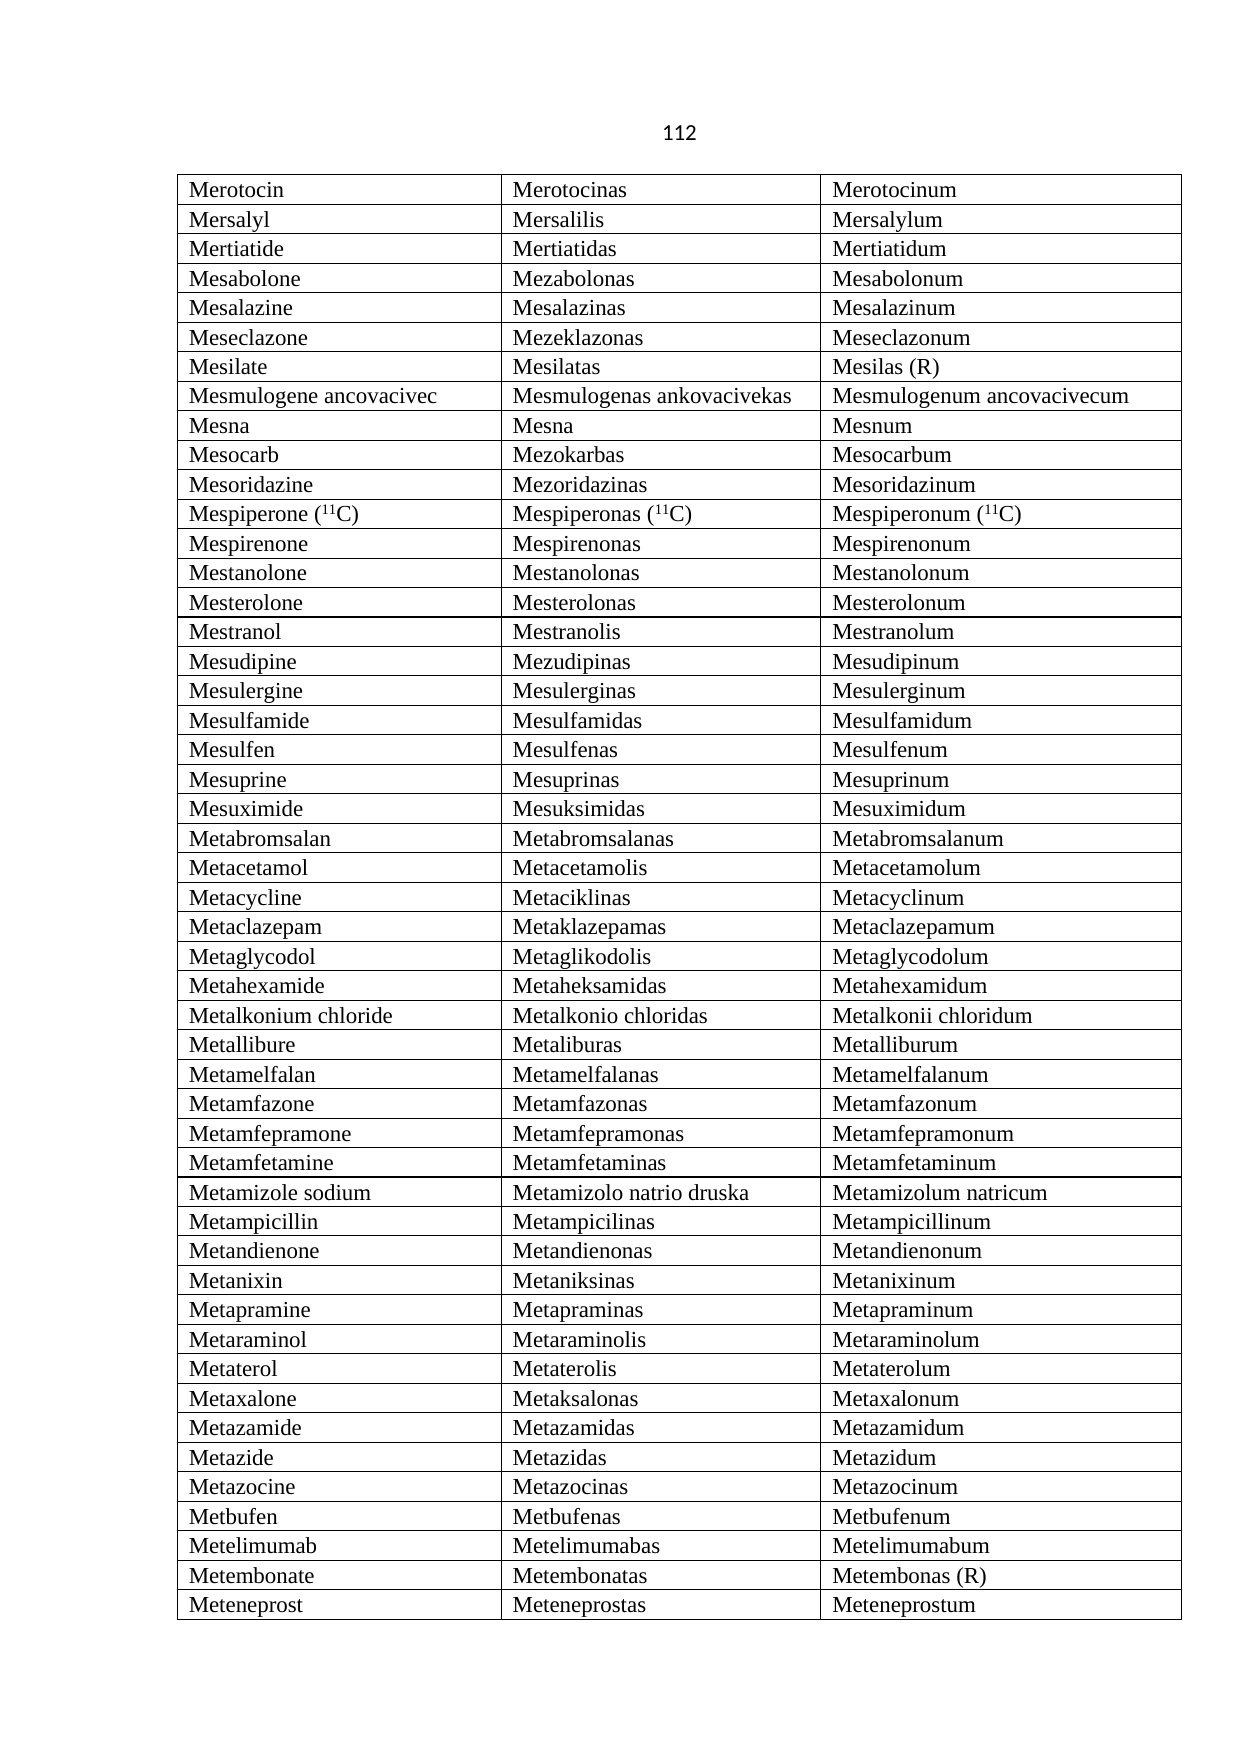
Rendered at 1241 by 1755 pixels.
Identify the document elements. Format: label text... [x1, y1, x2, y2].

table_cell Metanixinum [821, 1266, 1181, 1294]
table_cell Mertiatide [178, 234, 501, 263]
table_cell Metaglycodolum [821, 942, 1181, 970]
table_cell Mersalylum [821, 205, 1181, 233]
table_cell Mesulerginum [821, 676, 1181, 705]
table_cell Mezudipinas [502, 647, 820, 675]
table_cell Metamizolum natricum [821, 1178, 1181, 1206]
table_cell Metampicillinum [821, 1207, 1181, 1235]
table_cell Metazidas [502, 1443, 820, 1471]
table_cell Metamfazonas [502, 1089, 820, 1117]
table_cell Metaglycodol [178, 942, 501, 970]
table_cell Mestanolonas [502, 559, 820, 587]
table_cell Metbufenas [502, 1502, 820, 1530]
table_cell Metbufenum [821, 1502, 1181, 1530]
table_cell Mesudipine [178, 647, 501, 675]
table_cell Metacyclinum [821, 883, 1181, 911]
table_cell Metacetamolis [502, 853, 820, 882]
table_cell Mesterolonum [821, 588, 1181, 616]
table_cell Mesna [178, 411, 501, 439]
table_cell Metamizolo natrio druska [502, 1178, 820, 1206]
table_cell Mesuprine [178, 765, 501, 793]
table_cell Merotocinum [821, 175, 1181, 204]
table_cell Metamelfalanas [502, 1060, 820, 1088]
table_cell Metaliburas [502, 1030, 820, 1058]
table_cell Metaclazepam [178, 912, 501, 941]
table_cell Metacetamol [178, 853, 501, 882]
table_cell Metacetamolum [821, 853, 1181, 882]
table_cell Mesudipinum [821, 647, 1181, 675]
table_cell Meteneprostas [502, 1590, 820, 1619]
table_cell Metamizole sodium [178, 1178, 501, 1206]
table_cell Mesalazine [178, 293, 501, 322]
table_cell Merotocin [178, 175, 501, 204]
table_cell Metampicillin [178, 1207, 501, 1235]
table_cell Mesuprinum [821, 765, 1181, 793]
table_cell Metabromsalan [178, 824, 501, 852]
table_cell Mezokarbas [502, 441, 820, 469]
table_cell Metembonas (R) [821, 1561, 1181, 1589]
table_cell Mesulfenum [821, 735, 1181, 764]
table_cell Mezoridazinas [502, 470, 820, 498]
table_cell Metelimumabas [502, 1531, 820, 1560]
table_cell Metaraminolis [502, 1325, 820, 1353]
table_cell Mesocarbum [821, 441, 1181, 469]
table_cell Metaciklinas [502, 883, 820, 911]
table_cell Mespirenone [178, 529, 501, 557]
table_cell Metaraminolum [821, 1325, 1181, 1353]
table_cell Mesterolonas [502, 588, 820, 616]
table_cell Metazamide [178, 1413, 501, 1442]
table_cell Meteneprostum [821, 1590, 1181, 1619]
table_cell Mesuximidum [821, 794, 1181, 823]
table_cell Mesalazinum [821, 293, 1181, 322]
table_cell Mespiperonas (11C) [502, 500, 820, 528]
table_cell Mesoridazine [178, 470, 501, 498]
table_cell Metahexamidum [821, 971, 1181, 999]
table_cell Metaclazepamum [821, 912, 1181, 941]
table_cell Metaterolum [821, 1354, 1181, 1383]
table_cell Metamelfalan [178, 1060, 501, 1088]
table_cell Metandienonas [502, 1236, 820, 1265]
table_cell Metabromsalanum [821, 824, 1181, 852]
table_cell Metamfetamine [178, 1148, 501, 1176]
table_cell Metazide [178, 1443, 501, 1471]
table_cell Mesulerginas [502, 676, 820, 705]
table_cell Mesterolone [178, 588, 501, 616]
table_cell Meseclazonum [821, 323, 1181, 351]
table_cell Mesmulogenas ankovacivekas [502, 382, 820, 410]
table_cell Metapraminum [821, 1295, 1181, 1324]
table_cell Mestranolis [502, 618, 820, 646]
table_cell Metbufen [178, 1502, 501, 1530]
table_cell Metalkonium chloride [178, 1001, 501, 1029]
table_cell Mertiatidum [821, 234, 1181, 263]
table_cell Mersalilis [502, 205, 820, 233]
table_cell Metazidum [821, 1443, 1181, 1471]
table_cell Metazocinum [821, 1472, 1181, 1501]
table_cell Mesulfenas [502, 735, 820, 764]
table_cell Metamfetaminum [821, 1148, 1181, 1176]
table_cell Metapraminas [502, 1295, 820, 1324]
table_cell Mesuksimidas [502, 794, 820, 823]
table_cell Metaklazepamas [502, 912, 820, 941]
table_cell Metalkonio chloridas [502, 1001, 820, 1029]
table_cell Mesilas (R) [821, 352, 1181, 381]
table_cell Metaxalone [178, 1384, 501, 1412]
table_cell Mesulfamide [178, 706, 501, 734]
table_cell Metahexamide [178, 971, 501, 999]
table_cell Metaheksamidas [502, 971, 820, 999]
table_cell Metamfepramonas [502, 1119, 820, 1147]
table_cell Metamfepramonum [821, 1119, 1181, 1147]
table_cell Metelimumab [178, 1531, 501, 1560]
table_cell Metamfetaminas [502, 1148, 820, 1176]
table_cell Metandienone [178, 1236, 501, 1265]
table_cell Mesuprinas [502, 765, 820, 793]
table_cell Metaksalonas [502, 1384, 820, 1412]
table_cell Mesulfamidas [502, 706, 820, 734]
table_cell Mesulergine [178, 676, 501, 705]
table_cell Mezeklazonas [502, 323, 820, 351]
table_cell Metazocine [178, 1472, 501, 1501]
table_cell Mesoridazinum [821, 470, 1181, 498]
table_cell Metelimumabum [821, 1531, 1181, 1560]
table_cell Metallibure [178, 1030, 501, 1058]
table_cell Metaraminol [178, 1325, 501, 1353]
table_cell Metembonatas [502, 1561, 820, 1589]
table_cell Metabromsalanas [502, 824, 820, 852]
table_cell Metazocinas [502, 1472, 820, 1501]
table_cell Mertiatidas [502, 234, 820, 263]
table_cell Metacycline [178, 883, 501, 911]
table_cell Mestranolum [821, 618, 1181, 646]
table_cell Mespiperone (11C) [178, 500, 501, 528]
table_cell Metanixin [178, 1266, 501, 1294]
table_cell Metamfazonum [821, 1089, 1181, 1117]
table_cell Mespirenonum [821, 529, 1181, 557]
table_cell Mesna [502, 411, 820, 439]
table_cell Mespiperonum (11C) [821, 500, 1181, 528]
table_cell Mestranol [178, 618, 501, 646]
table_cell Metaterol [178, 1354, 501, 1383]
table_cell Meteneprost [178, 1590, 501, 1619]
table_cell Metembonate [178, 1561, 501, 1589]
table_cell Metamfazone [178, 1089, 501, 1117]
table_cell Meseclazone [178, 323, 501, 351]
table_cell Mesabolonum [821, 264, 1181, 292]
table_cell Mestanolone [178, 559, 501, 587]
table_cell Metamfepramone [178, 1119, 501, 1147]
table_cell Metandienonum [821, 1236, 1181, 1265]
table_cell Mesuximide [178, 794, 501, 823]
table_cell Mestanolonum [821, 559, 1181, 587]
table_cell Mesilatas [502, 352, 820, 381]
table_cell Mesulfen [178, 735, 501, 764]
table_cell Metazamidas [502, 1413, 820, 1442]
table_cell Metazamidum [821, 1413, 1181, 1442]
table_cell Mezabolonas [502, 264, 820, 292]
table_cell Mesnum [821, 411, 1181, 439]
table_cell Mersalyl [178, 205, 501, 233]
table_cell Metaterolis [502, 1354, 820, 1383]
table_cell Metaniksinas [502, 1266, 820, 1294]
table_cell Mesilate [178, 352, 501, 381]
table_cell Metalkonii chloridum [821, 1001, 1181, 1029]
table_cell Mesabolone [178, 264, 501, 292]
table_cell Merotocinas [502, 175, 820, 204]
table_cell Metalliburum [821, 1030, 1181, 1058]
table_cell Metaxalonum [821, 1384, 1181, 1412]
table_cell Mesulfamidum [821, 706, 1181, 734]
table_cell Mesmulogenum ancovacivecum [821, 382, 1181, 410]
table_cell Metapramine [178, 1295, 501, 1324]
table_cell Metaglikodolis [502, 942, 820, 970]
table_cell Metamelfalanum [821, 1060, 1181, 1088]
table_cell Mesocarb [178, 441, 501, 469]
table_cell Mesmulogene ancovacivec [178, 382, 501, 410]
table_cell Metampicilinas [502, 1207, 820, 1235]
table_cell Mespirenonas [502, 529, 820, 557]
table_cell Mesalazinas [502, 293, 820, 322]
